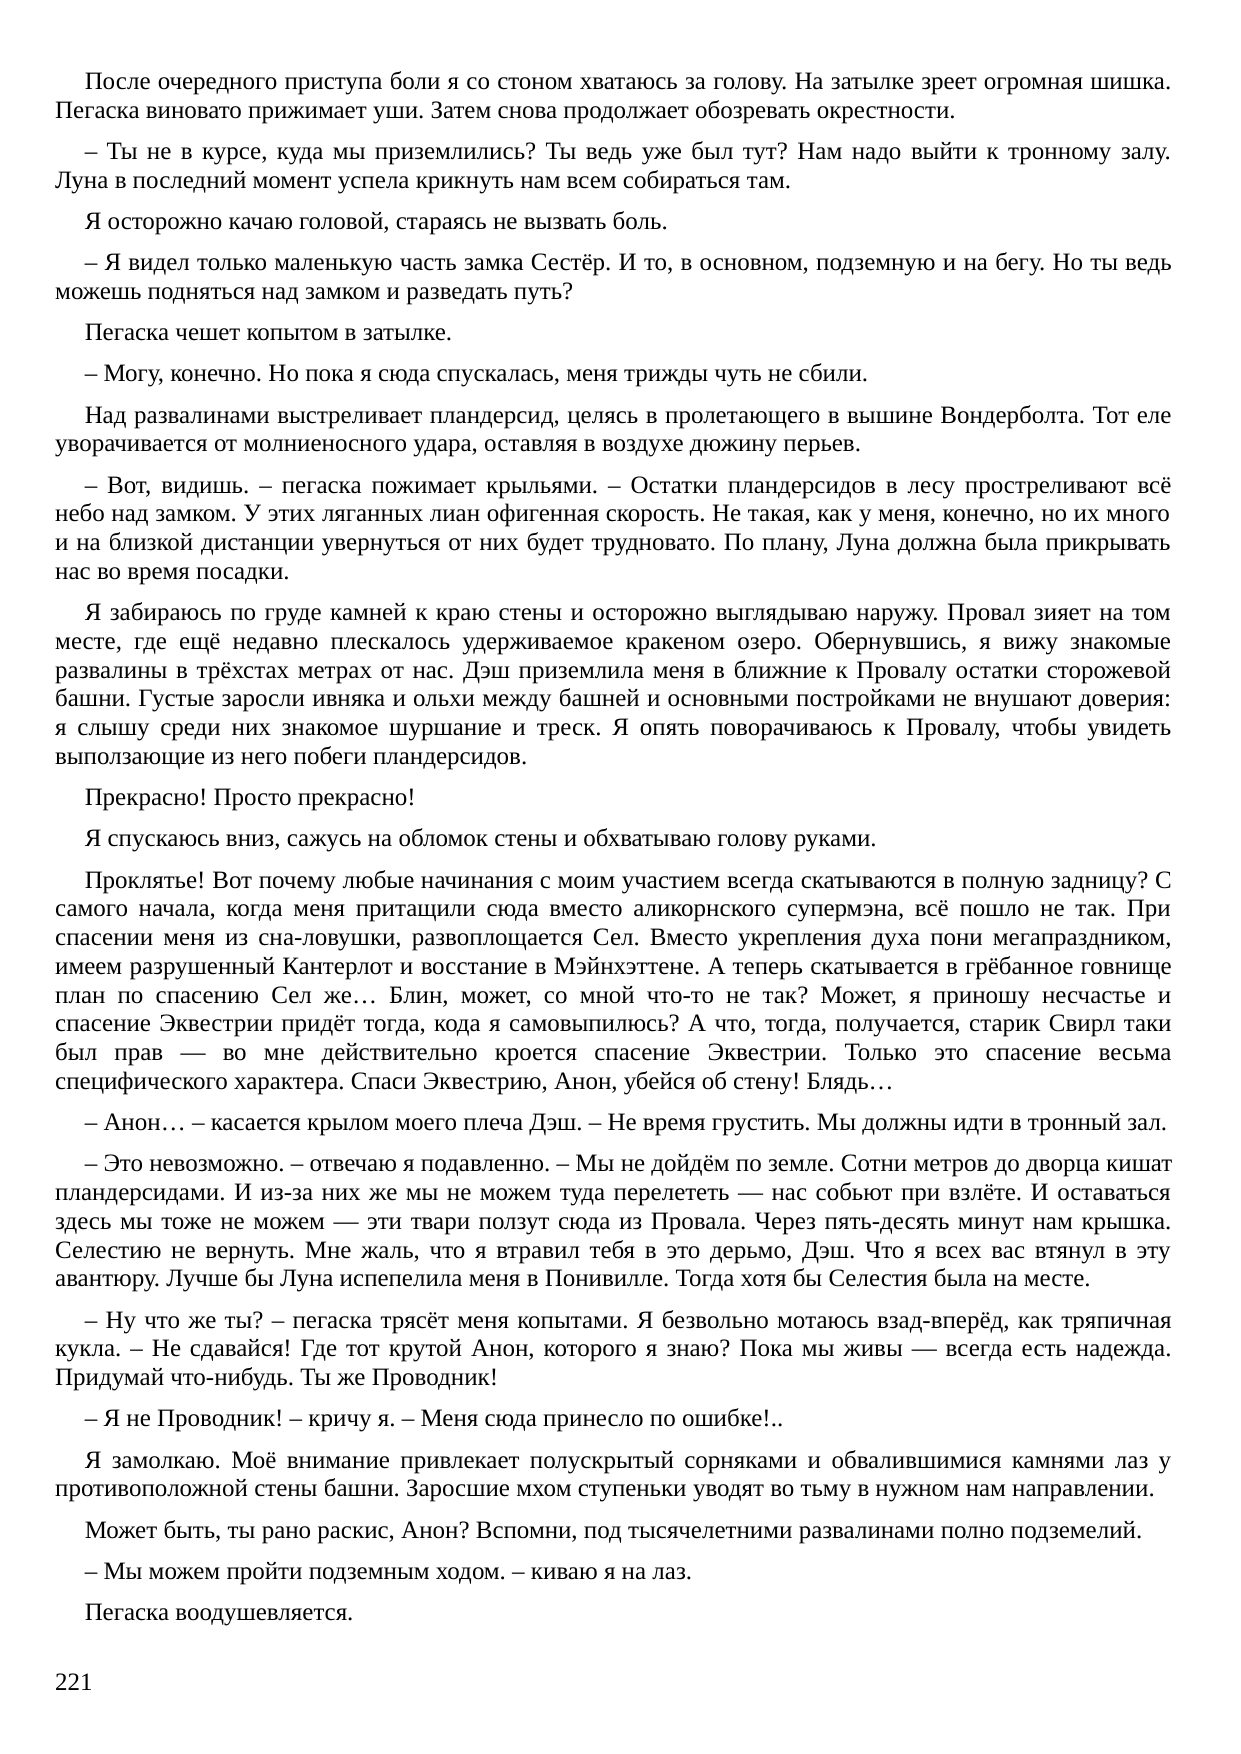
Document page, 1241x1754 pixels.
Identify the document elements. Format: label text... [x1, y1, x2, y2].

text Прекрасно! Просто прекрасно! [55, 782, 1173, 811]
text – Это невозможно. – отвечаю я подавленно. – Мы не дойдём по земле. Сотни метров до дворца кишат пландерсидами. И из-за них же мы не можем туда перелететь — нас собьют при взлёте. И оставаться здесь мы тоже не можем — эти твари ползут сюда из Провала. Через пять-десять минут нам крышка. Селестию не вернуть. Мне жаль, что я втравил тебя в это дерьмо, Дэш. Что я всех вас втянул в эту авантюру. Лучше бы Луна испепелила меня в Понивилле. Тогда хотя бы Селестия была на месте. [55, 1148, 1173, 1292]
text Я замолкаю. Моё внимание привлекает полускрытый сорняками и обвалившимися камнями лаз у противоположной стены башни. Заросшие мхом ступеньки уводят во тьму в нужном нам направлении. [55, 1445, 1173, 1502]
text – Я видел только маленькую часть замка Сестёр. И то, в основном, подземную и на бегу. Но ты ведь можешь подняться над замком и разведать путь? [55, 247, 1173, 305]
text – Ты не в курсе, куда мы приземлились? Ты ведь уже был тут? Нам надо выйти к тронному залу. Луна в последний момент успела крикнуть нам всем собираться там. [55, 136, 1173, 193]
text – Мы можем пройти подземным ходом. – киваю я на лаз. [55, 1556, 1173, 1585]
text – Я не Проводник! – кричу я. – Меня сюда принесло по ошибке!.. [55, 1403, 1173, 1432]
text Я спускаюсь вниз, сажусь на обломок стены и обхватываю голову руками. [55, 823, 1173, 852]
text Пегаска чешет копытом в затылке. [55, 317, 1173, 346]
text Я забираюсь по груде камней к краю стены и осторожно выглядываю наружу. Провал зияет на том месте, где ещё недавно плескалось удерживаемое кракеном озеро. Обернувшись, я вижу знакомые развалины в трёхстах метрах от нас. Дэш приземлила меня в ближние к Провалу остатки сторожевой башни. Густые заросли ивняка и ольхи между башней и основными постройками не внушают доверия: я слышу среди них знакомое шуршание и треск. Я опять поворачиваюсь к Провалу, чтобы увидеть выползающие из него побеги пландерсидов. [55, 597, 1173, 770]
text Над развалинами выстреливает пландерсид, целясь в пролетающего в вышине Вондерболта. Тот еле уворачивается от молниеносного удара, оставляя в воздухе дюжину перьев. [55, 400, 1173, 457]
text – Вот, видишь. – пегаска пожимает крыльями. – Остатки пландерсидов в лесу простреливают всё небо над замком. У этих ляганных лиан офигенная скорость. Не такая, как у меня, конечно, но их много и на близкой дистанции увернуться от них будет трудновато. По плану, Луна должна была прикрывать нас во время посадки. [55, 470, 1173, 585]
text После очередного приступа боли я со стоном хватаюсь за голову. На затылке зреет огромная шишка. Пегаска виновато прижимает уши. Затем снова продолжает обозревать окрестности. [55, 66, 1173, 123]
text – Могу, конечно. Но пока я сюда спускалась, меня трижды чуть не сбили. [55, 358, 1173, 387]
text Проклятье! Вот почему любые начинания с моим участием всегда скатываются в полную задницу? С самого начала, когда меня притащили сюда вместо аликорнского супермэна, всё пошло не так. При спасении меня из сна-ловушки, развоплощается Сел. Вместо укрепления духа пони мегапраздником, имеем разрушенный Кантерлот и восстание в Мэйнхэттене. А теперь скатывается в грёбанное говнище план по спасению Сел же… Блин, может, со мной что-то не так? Может, я приношу несчастье и спасение Эквестрии придёт тогда, кода я самовыпилюсь? А что, тогда, получается, старик Свирл таки был прав — во мне действительно кроется спасение Эквестрии. Только это спасение весьма специфического характера. Спаси Эквестрию, Анон, убейся об стену! Блядь… [55, 865, 1173, 1095]
text Пегаска воодушевляется. [55, 1597, 1173, 1626]
text – Ну что же ты? – пегаска трясёт меня копытами. Я безвольно мотаюсь взад-вперёд, как тряпичная кукла. – Не сдавайся! Где тот крутой Анон, которого я знаю? Пока мы живы — всегда есть надежда. Придумай что-нибудь. Ты же Проводник! [55, 1305, 1173, 1391]
text Я осторожно качаю головой, стараясь не вызвать боль. [55, 206, 1173, 235]
text Может быть, ты рано раскис, Анон? Вспомни, под тысячелетними развалинами полно подземелий. [55, 1515, 1173, 1543]
text – Анон… – касается крылом моего плеча Дэш. – Не время грустить. Мы должны идти в тронный зал. [55, 1107, 1173, 1136]
